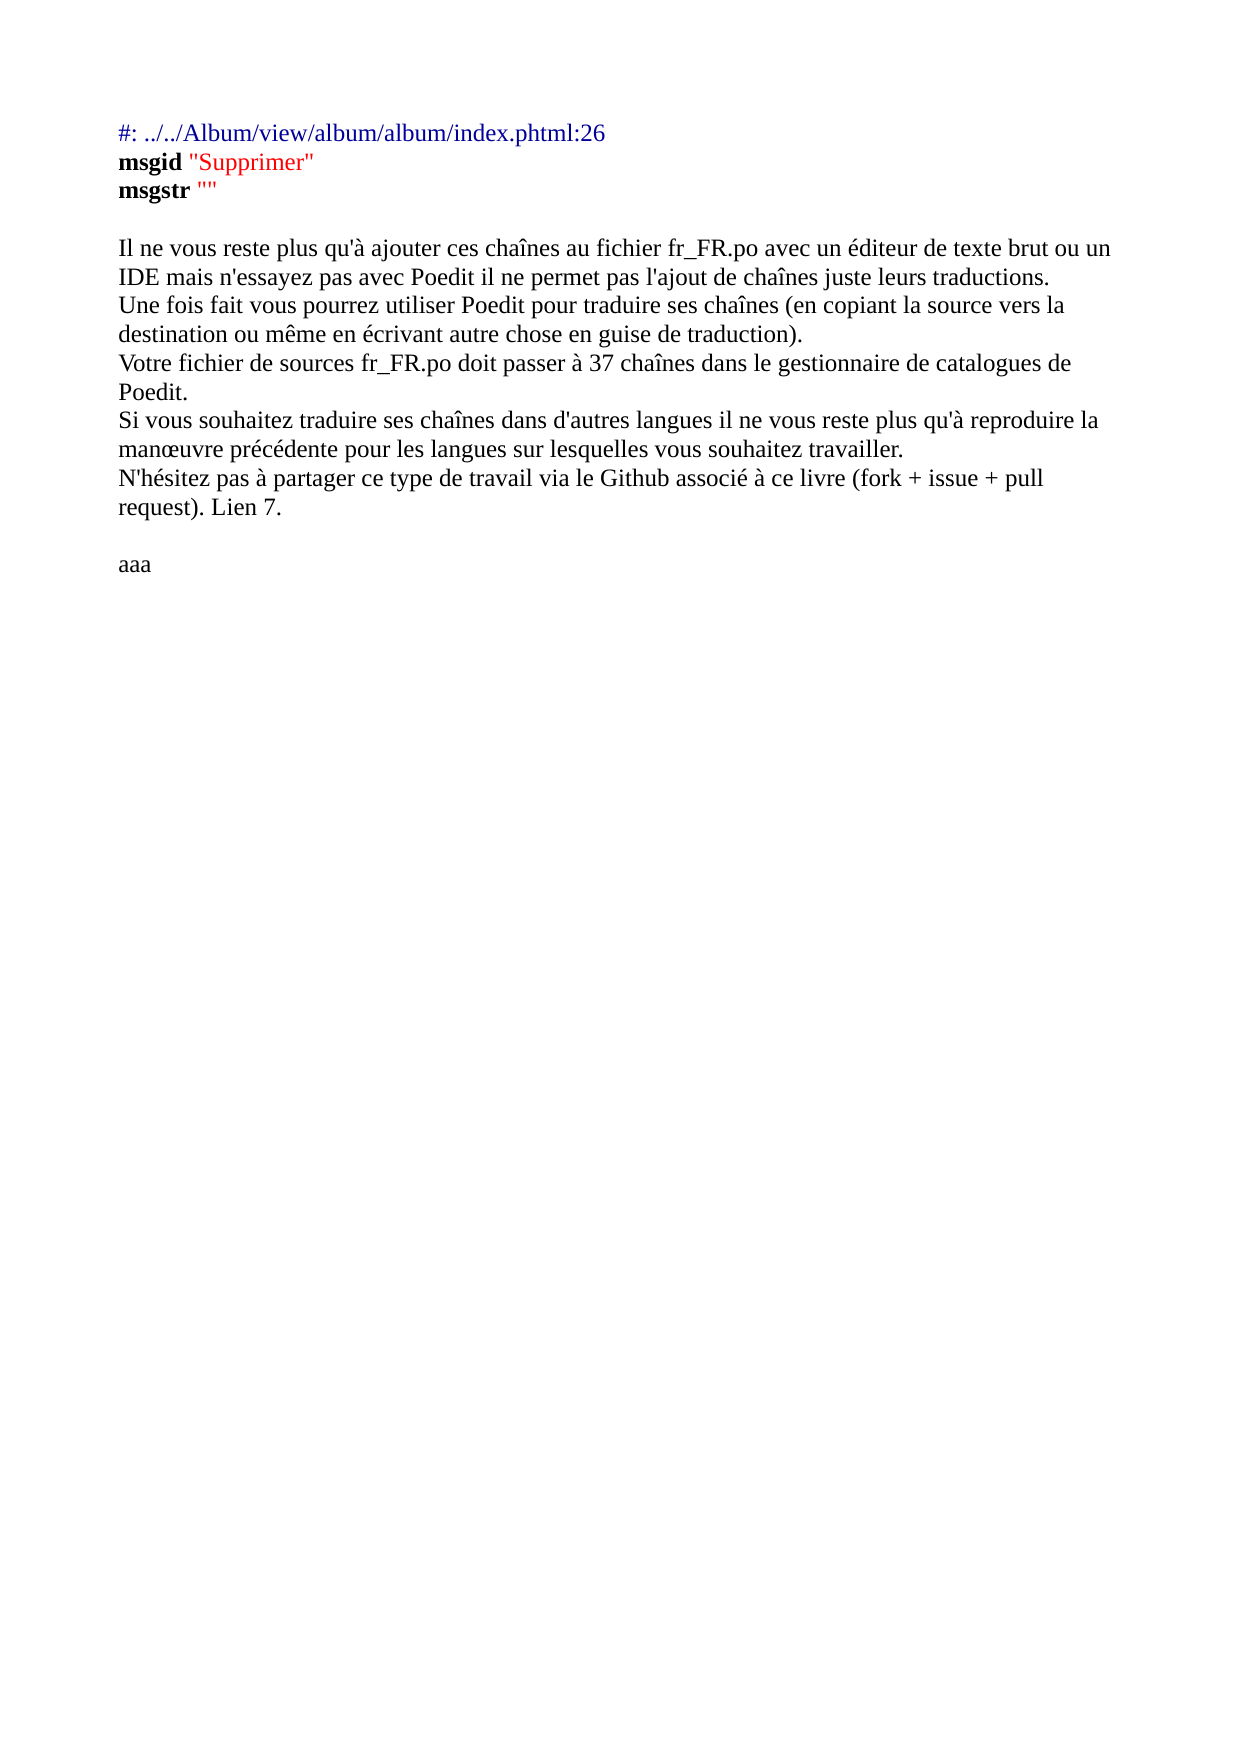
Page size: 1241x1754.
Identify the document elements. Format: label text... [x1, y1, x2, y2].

text Votre fichier de sources fr_FR.po doit passer à 37 chaînes dans le gestionnaire de catalogues de Poedit. [118, 348, 1122, 406]
text aaa [118, 549, 1122, 578]
text Il ne vous reste plus qu'à ajouter ces chaînes au fichier fr_FR.po avec un éditeur de texte brut ou un IDE mais n'essayez pas avec Poedit il ne permet pas l'ajout de chaînes juste leurs traductions. [118, 233, 1122, 291]
text #: ../../Album/view/album/album/index.phtml:26 [118, 118, 1122, 147]
text N'hésitez pas à partager ce type de travail via le Github associé à ce livre (fork + issue + pull request). Lien 7. [118, 463, 1122, 521]
text msgid "Supprimer" [118, 147, 1122, 176]
text Une fois fait vous pourrez utiliser Poedit pour traduire ses chaînes (en copiant la source vers la destination ou même en écrivant autre chose en guise de traduction). [118, 291, 1122, 348]
text Si vous souhaitez traduire ses chaînes dans d'autres langues il ne vous reste plus qu'à reproduire la manœuvre précédente pour les langues sur lesquelles vous souhaitez travailler. [118, 406, 1122, 463]
text msgstr "" [118, 176, 1122, 204]
